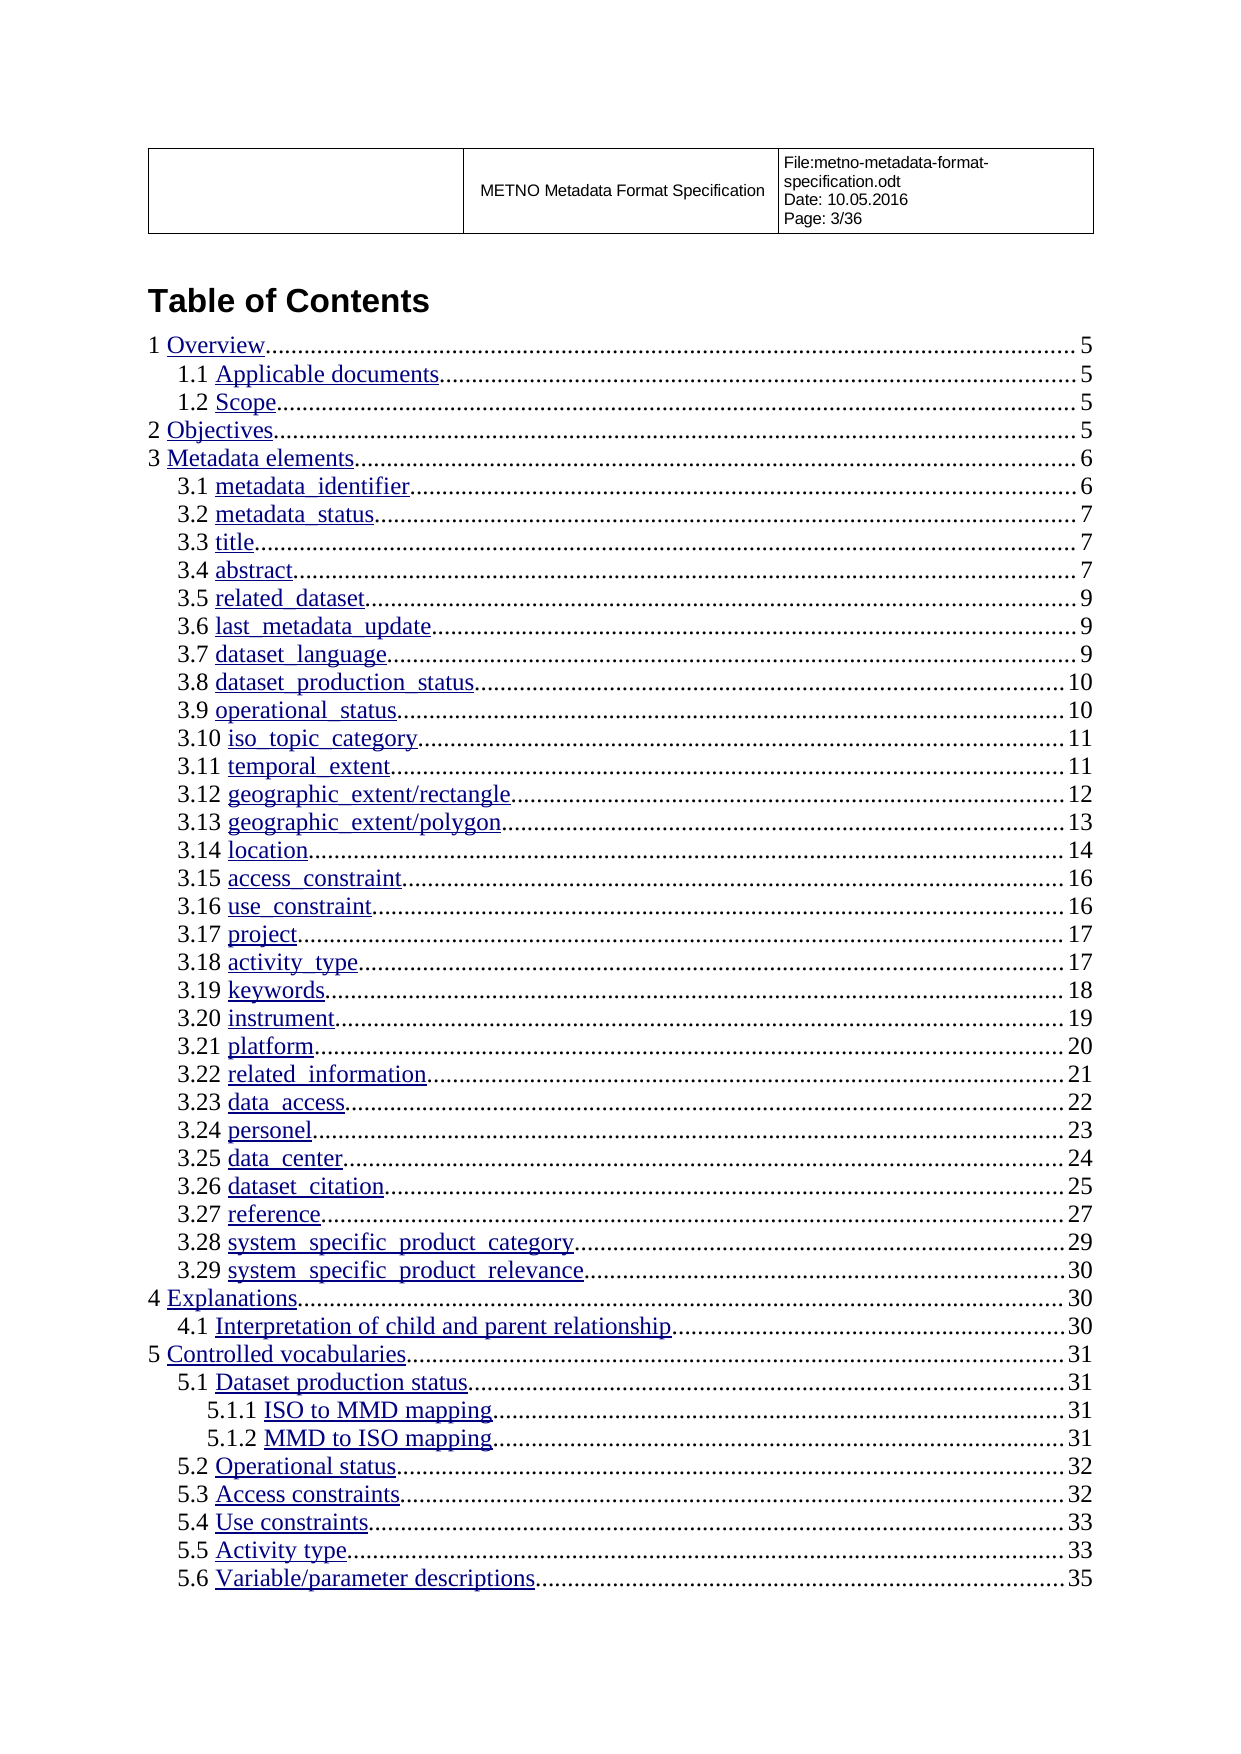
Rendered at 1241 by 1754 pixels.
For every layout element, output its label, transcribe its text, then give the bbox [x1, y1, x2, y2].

text 5.6 Variable/parameter descriptions 35 [177, 1564, 1093, 1592]
text 3.6 last_metadata_update 9 [177, 612, 1093, 640]
text 3.22 related_information 21 [177, 1060, 1093, 1088]
text 3.27 reference 27 [177, 1200, 1093, 1228]
text 3.9 operational_status 10 [177, 696, 1093, 724]
text 3.10 iso_topic_category 11 [177, 724, 1093, 752]
text 3.13 geographic_extent/polygon 13 [177, 808, 1093, 836]
text 3.16 use_constraint 16 [177, 892, 1093, 920]
text 3.5 related_dataset 9 [177, 584, 1093, 612]
text 1.1 Applicable documents 5 [177, 359, 1093, 387]
text 3.20 instrument 19 [177, 1004, 1093, 1032]
text 3.11 temporal_extent 11 [177, 752, 1093, 780]
text 3.15 access_constraint 16 [177, 864, 1093, 892]
text 1 Overview 5 [148, 331, 1093, 359]
text 5.4 Use constraints 33 [177, 1508, 1093, 1536]
text 3.25 data_center 24 [177, 1144, 1093, 1172]
text 3.21 platform 20 [177, 1032, 1093, 1060]
text 5 Controlled vocabularies 31 [148, 1340, 1093, 1368]
text 3.18 activity_type 17 [177, 948, 1093, 976]
text 3.26 dataset_citation 25 [177, 1172, 1093, 1200]
text 3.19 keywords 18 [177, 976, 1093, 1004]
text 4.1 Interpretation of child and parent relationship 30 [177, 1312, 1093, 1340]
text 5.2 Operational status 32 [177, 1452, 1093, 1480]
text 2 Objectives 5 [148, 416, 1093, 443]
text 3.24 personel 23 [177, 1116, 1093, 1144]
text 3.29 system_specific_product_relevance 30 [177, 1256, 1093, 1284]
text 5.1 Dataset production status 31 [177, 1368, 1093, 1396]
text 3.23 data_access 22 [177, 1088, 1093, 1116]
text 5.3 Access constraints 32 [177, 1480, 1093, 1508]
text 3.8 dataset_production_status 10 [177, 668, 1093, 696]
text 3.2 metadata_status 7 [177, 499, 1093, 528]
text 3.3 title 7 [177, 528, 1093, 556]
text 3.1 metadata_identifier 6 [177, 472, 1093, 499]
text 3 Metadata elements 6 [148, 443, 1093, 472]
text 5.5 Activity type 33 [177, 1536, 1093, 1564]
text 5.1.1 ISO to MMD mapping 31 [207, 1396, 1093, 1424]
text 5.1.2 MMD to ISO mapping 31 [207, 1424, 1093, 1452]
subtitle Table of Contents [148, 281, 1093, 319]
text 3.4 abstract 7 [177, 556, 1093, 584]
text 3.17 project 17 [177, 920, 1093, 948]
text 3.14 location 14 [177, 836, 1093, 864]
text 3.28 system_specific_product_category 29 [177, 1228, 1093, 1256]
text 1.2 Scope 5 [177, 387, 1093, 416]
text 3.12 geographic_extent/rectangle 12 [177, 780, 1093, 808]
text 3.7 dataset_language 9 [177, 640, 1093, 668]
text 4 Explanations 30 [148, 1284, 1093, 1312]
